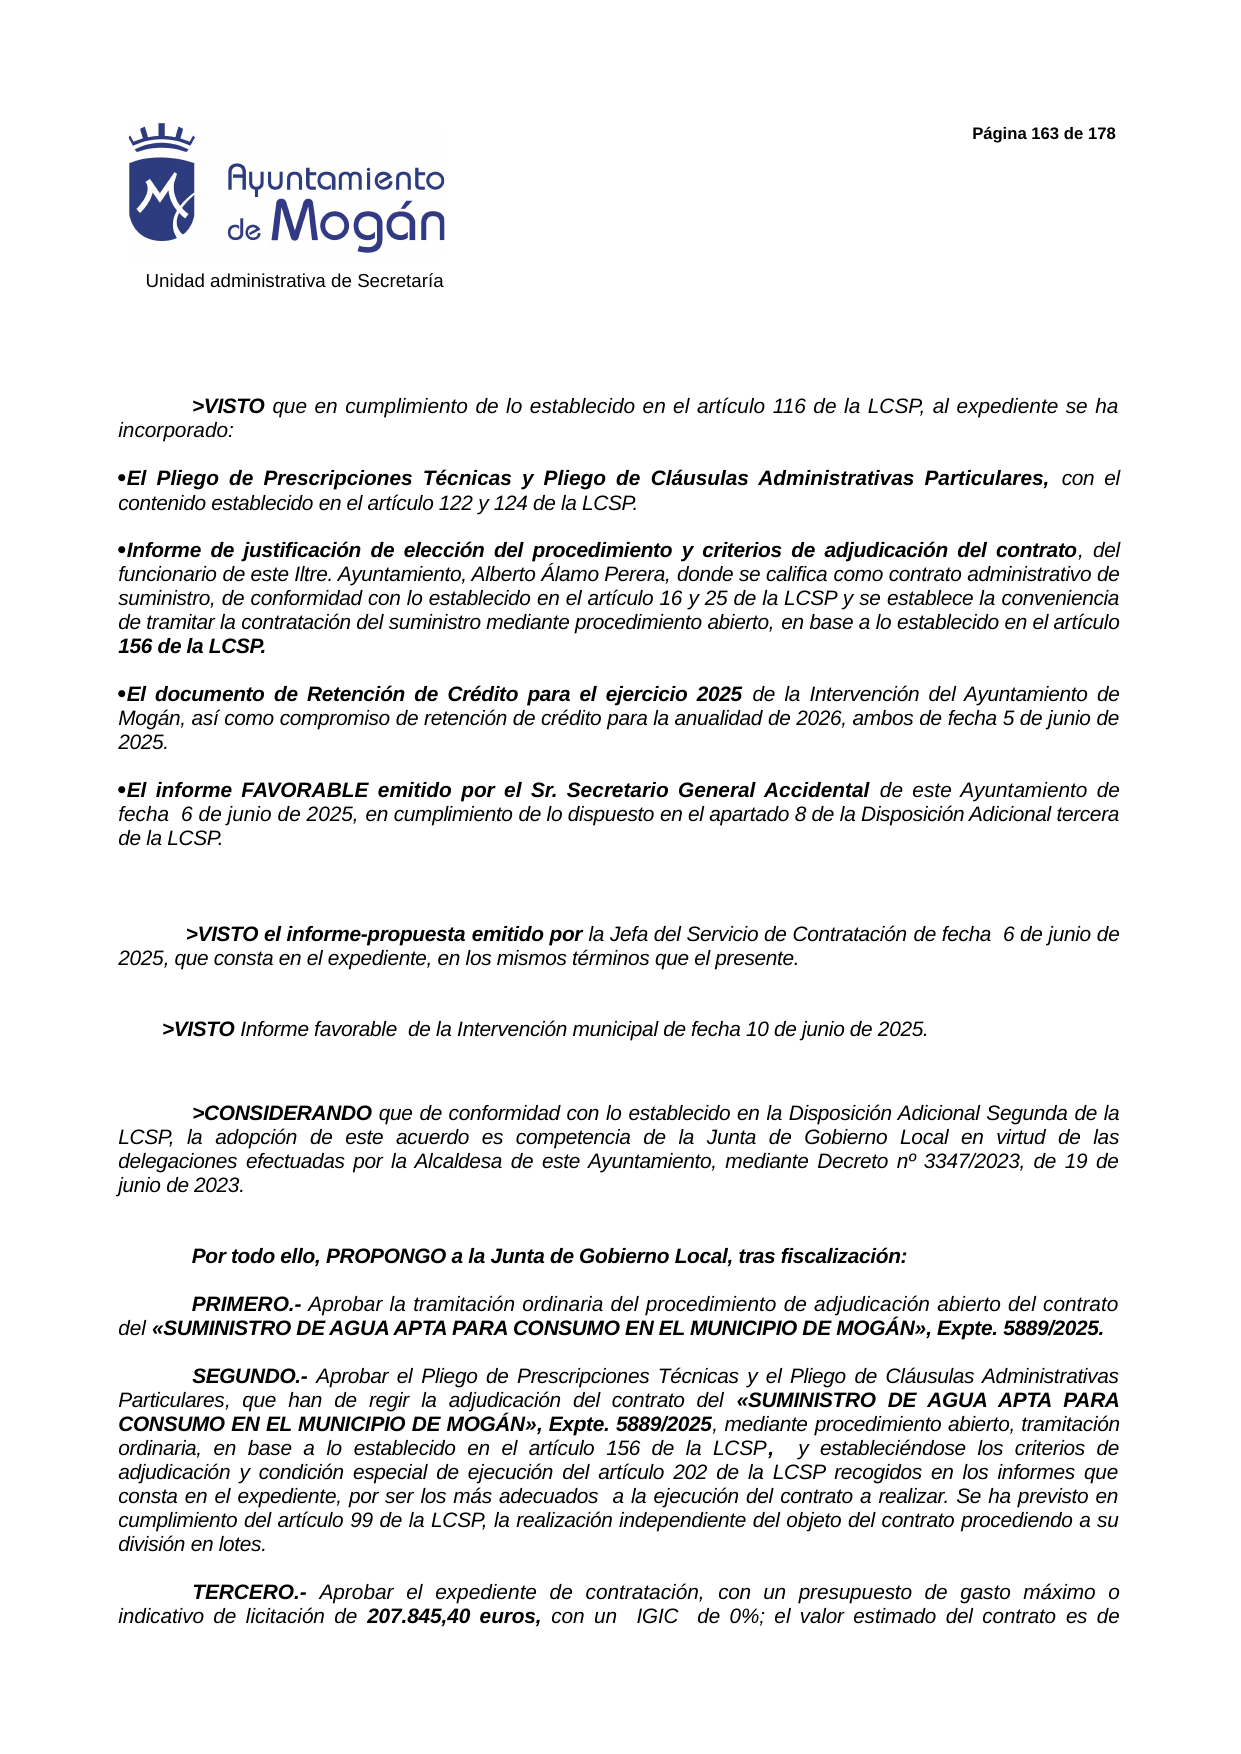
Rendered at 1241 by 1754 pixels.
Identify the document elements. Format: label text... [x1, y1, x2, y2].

list El informe FAVORABLE emitido por el Sr. Secretario General Accidental de este Ayuntamiento de fecha 6 de junio de 2025, en cumplimiento de lo dispuesto en el apartado 8 de la Disposición Adicional tercera de la LCSP. [118, 778, 1122, 850]
text PRIMERO.- Aprobar la tramitación ordinaria del procedimiento de adjudicación abierto del contrato del «SUMINISTRO DE AGUA APTA PARA CONSUMO EN EL MUNICIPIO DE MOGÁN», Expte. 5889/2025. [118, 1292, 1122, 1340]
picture [128, 123, 445, 259]
text >CONSIDERANDO que de conformidad con lo establecido en la Disposición Adicional Segunda de la LCSP, la adopción de este acuerdo es competencia de la Junta de Gobierno Local en virtud de las delegaciones efectuadas por la Alcaldesa de este Ayuntamiento, mediante Decreto nº 3347/2023, de 19 de junio de 2023. [118, 1101, 1122, 1196]
text TERCERO.- Aprobar el expediente de contratación, con un presupuesto de gasto máximo o indicativo de licitación de 207.845,40 euros, con un IGIC de 0%; el valor estimado del contrato es de [118, 1580, 1122, 1628]
list El Pliego de Prescripciones Técnicas y Pliego de Cláusulas Administrativas Particulares, con el contenido establecido en el artículo 122 y 124 de la LCSP. [118, 466, 1122, 514]
text SEGUNDO.- Aprobar el Pliego de Prescripciones Técnicas y el Pliego de Cláusulas Administrativas Particulares, que han de regir la adjudicación del contrato del «SUMINISTRO DE AGUA APTA PARA CONSUMO EN EL MUNICIPIO DE MOGÁN», Expte. 5889/2025, mediante procedimiento abierto, tramitación ordinaria, en base a lo establecido en el artículo 156 de la LCSP, y estableciéndose los criterios de adjudicación y condición especial de ejecución del artículo 202 de la LCSP recogidos en los informes que consta en el expediente, por ser los más adecuados a la ejecución del contrato a realizar. Se ha previsto en cumplimiento del artículo 99 de la LCSP, la realización independiente del objeto del contrato procediendo a su división en lotes. [118, 1364, 1122, 1556]
text >VISTO el informe-propuesta emitido por la Jefa del Servicio de Contratación de fecha 6 de junio de 2025, que consta en el expediente, en los mismos términos que el presente. [118, 921, 1122, 969]
text >VISTO Informe favorable de la Intervención municipal de fecha 10 de junio de 2025. [118, 1017, 1122, 1041]
list El documento de Retención de Crédito para el ejercicio 2025 de la Intervención del Ayuntamiento de Mogán, así como compromiso de retención de crédito para la anualidad de 2026, ambos de fecha 5 de junio de 2025. [118, 682, 1122, 754]
text Por todo ello, PROPONGO a la Junta de Gobierno Local, tras fiscalización: [118, 1244, 1122, 1268]
list Informe de justificación de elección del procedimiento y criterios de adjudicación del contrato, del funcionario de este Iltre. Ayuntamiento, Alberto Álamo Perera, donde se califica como contrato administrativo de suministro, de conformidad con lo establecido en el artículo 16 y 25 de la LCSP y se establece la conveniencia de tramitar la contratación del suministro mediante procedimiento abierto, en base a lo establecido en el artículo 156 de la LCSP. [118, 538, 1122, 658]
text >VISTO que en cumplimiento de lo establecido en el artículo 116 de la LCSP, al expediente se ha incorporado: [118, 394, 1122, 442]
